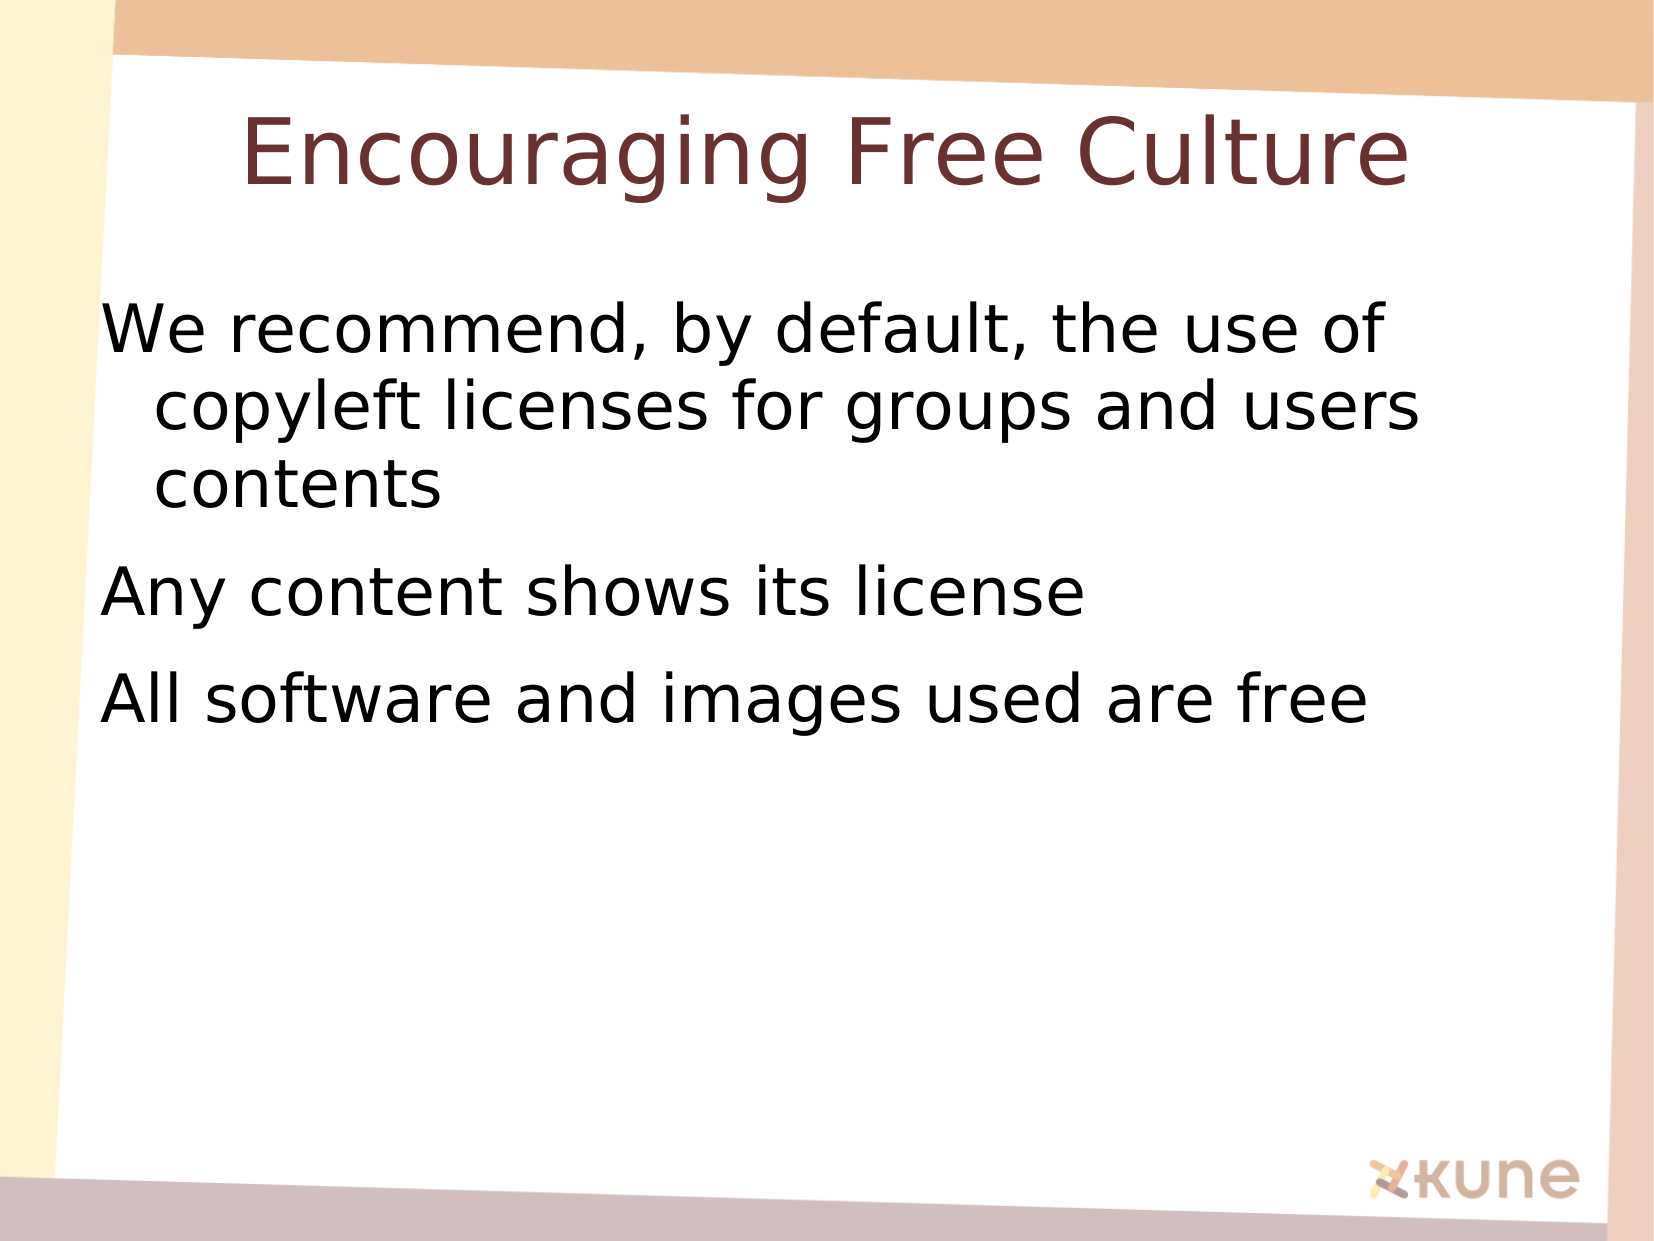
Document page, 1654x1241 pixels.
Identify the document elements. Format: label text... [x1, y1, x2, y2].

title Encouraging Free Culture [82, 56, 1571, 250]
picture [0, 0, 1654, 1241]
list We recommend, by default, the use of copyleft licenses for groups and users contents Any content shows its license All software and images used are free [82, 290, 1571, 1094]
